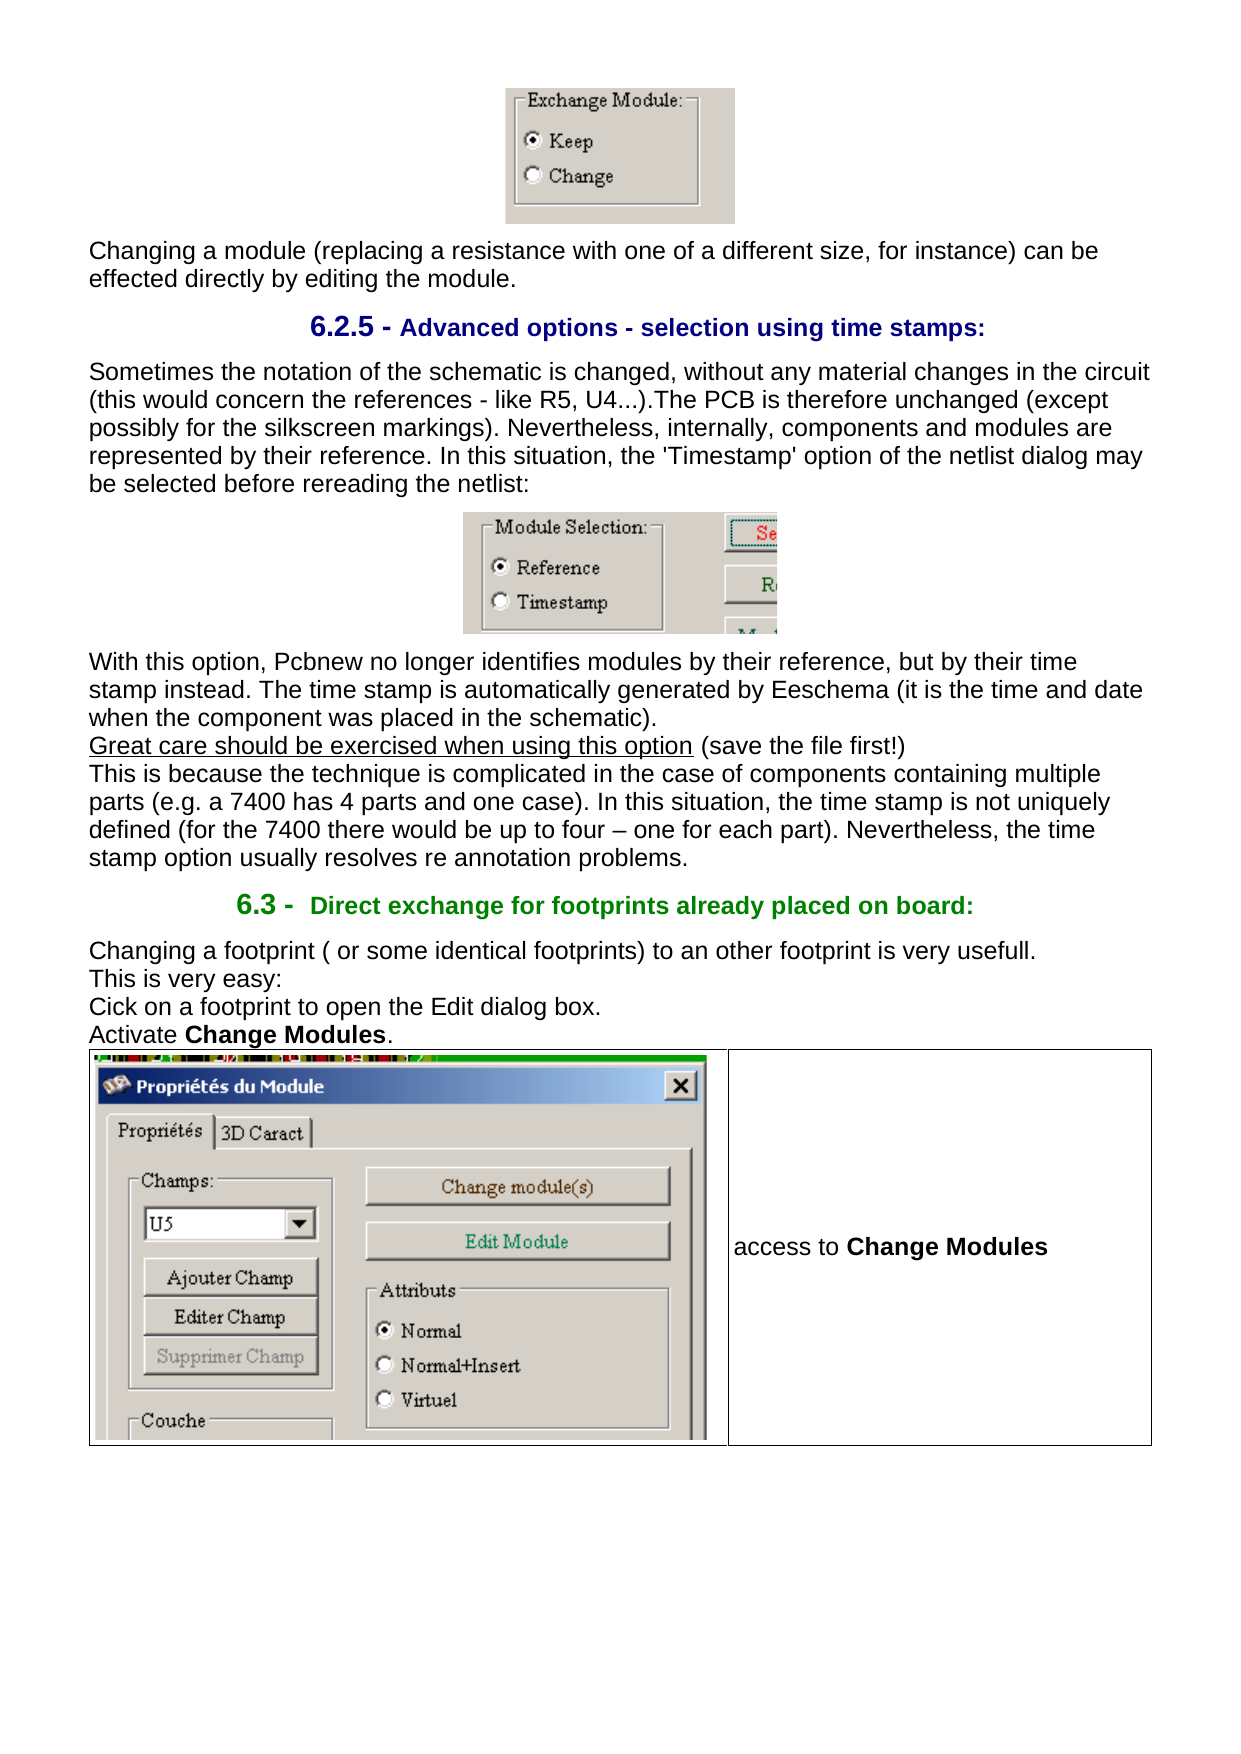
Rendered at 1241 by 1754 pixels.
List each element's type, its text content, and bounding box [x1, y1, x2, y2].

subtitle Advanced options - selection using time stamps: [236, 309, 1152, 342]
text With this option, Pcbnew no longer identifies modules by their reference, but by their time stamp instead. The time stamp is automatically generated by Eeschema (it is the time and date when the component was placed in the schematic). [88, 648, 1152, 732]
picture [94, 1055, 707, 1440]
text Great care should be exercised when using this option (save the file first!) [88, 732, 1152, 760]
subtitle Direct exchange for footprints already placed on board: [162, 888, 1152, 921]
text This is because the technique is complicated in the case of components containing multiple parts (e.g. a 7400 has 4 parts and one case). In this situation, the time stamp is not uniquely defined (for the 7400 there would be up to four – one for each part). Nevertheless, the time stamp option usually resolves re annotation problems. [88, 760, 1152, 872]
picture [463, 512, 778, 634]
table_header access to Change Modules [729, 1050, 1151, 1445]
picture [505, 88, 735, 224]
text Activate Change Modules. [88, 1021, 1152, 1049]
text This is very easy: [88, 965, 1152, 993]
text Changing a module (replacing a resistance with one of a different size, for instance) can be effected directly by editing the module. [88, 237, 1152, 293]
table_header [90, 1050, 727, 1445]
text Cick on a footprint to open the Edit dialog box. [88, 993, 1152, 1021]
text Sometimes the notation of the schematic is changed, without any material changes in the circuit (this would concern the references - like R5, U4...).The PCB is therefore unchanged (except possibly for the silkscreen markings). Nevertheless, internally, components and modules are represented by their reference. In this situation, the 'Timestamp' option of the netlist dialog may be selected before rereading the netlist: [88, 358, 1152, 498]
text Changing a footprint ( or some identical footprints) to an other footprint is very usefull. [88, 937, 1152, 965]
